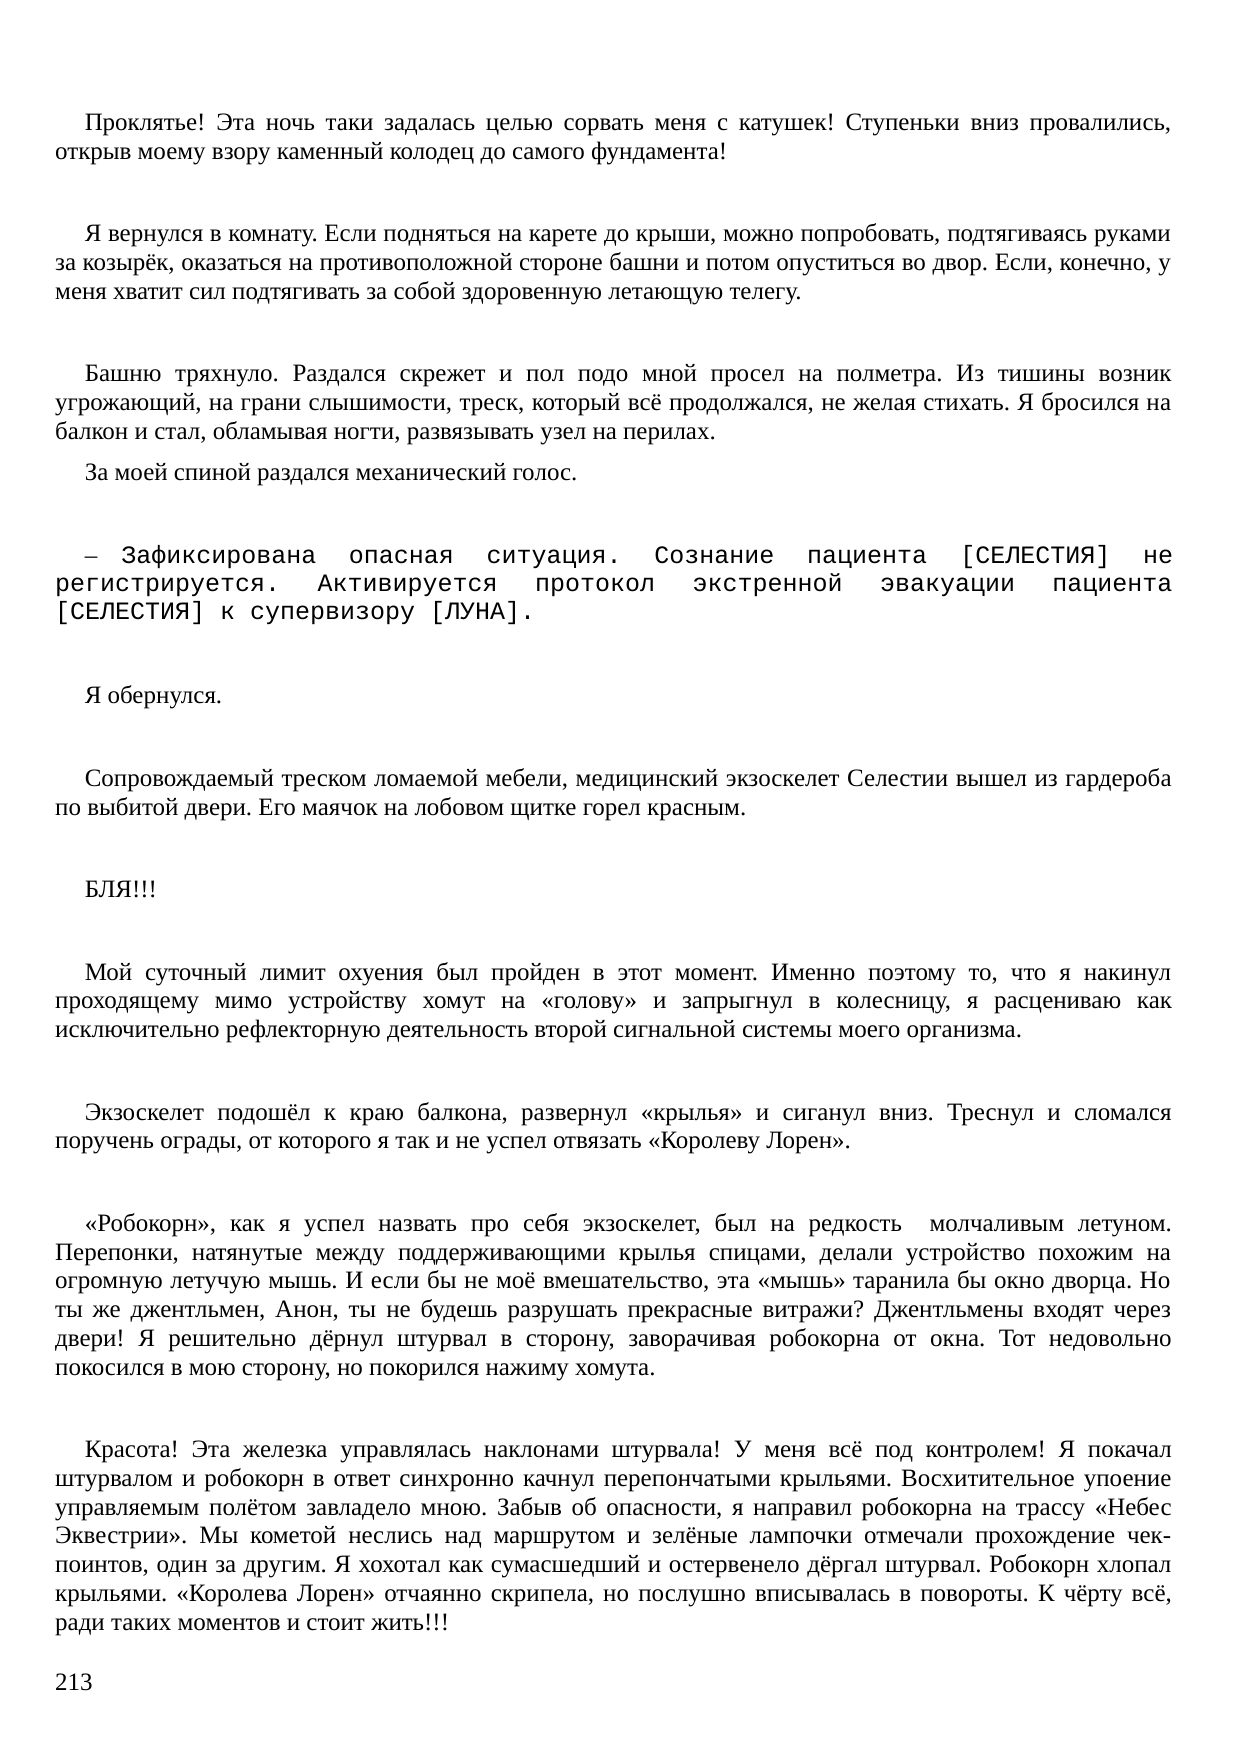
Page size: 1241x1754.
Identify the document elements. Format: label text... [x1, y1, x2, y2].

text «Робокорн», как я успел назвать про себя экзоскелет, был на редкость молчаливым летуном. Перепонки, натянутые между поддерживающими крылья спицами, делали устройство похожим на огромную летучую мышь. И если бы не моё вмешательство, эта «мышь» таранила бы окно дворца. Но ты же джентльмен, Анон, ты не будешь разрушать прекрасные витражи? Джентльмены входят через двери! Я решительно дёрнул штурвал в сторону, заворачивая робокорна от окна. Тот недовольно покосился в мою сторону, но покорился нажиму хомута. [55, 1208, 1173, 1381]
text За моей спиной раздался механический голос. [55, 457, 1173, 486]
text Экзоскелет подошёл к краю балкона, развернул «крылья» и сиганул вниз. Треснул и сломался поручень ограды, от которого я так и не успел отвязать «Королеву Лорен». [55, 1097, 1173, 1154]
text – Зафиксирована опасная ситуация. Сознание пациента [СЕЛЕСТИЯ] не регистрируется. Активируется протокол экстренной эвакуации пациента [СЕЛЕСТИЯ] к супервизору [ЛУНА]. [55, 540, 1173, 627]
text Красота! Эта железка управлялась наклонами штурвала! У меня всё под контролем! Я покачал штурвалом и робокорн в ответ синхронно качнул перепончатыми крыльями. Восхитительное упоение управляемым полётом завладело мною. Забыв об опасности, я направил робокорна на трассу «Небес Эквестрии». Мы кометой неслись над маршрутом и зелёные лампочки отмечали прохождение чек-поинтов, один за другим. Я хохотал как сумасшедший и остервенело дёргал штурвал. Робокорн хлопал крыльями. «Королева Лорен» отчаянно скрипела, но послушно вписывалась в повороты. К чёрту всё, ради таких моментов и стоит жить!!! [55, 1434, 1173, 1636]
text БЛЯ!!! [55, 874, 1173, 903]
text Башню тряхнуло. Раздался скрежет и пол подо мной просел на полметра. Из тишины возник угрожающий, на грани слышимости, треск, который всё продолжался, не желая стихать. Я бросился на балкон и стал, обламывая ногти, развязывать узел на перилах. [55, 358, 1173, 445]
text Проклятье! Эта ночь таки задалась целью сорвать меня с катушек! Ступеньки вниз провалились, открыв моему взору каменный колодец до самого фундамента! [55, 107, 1173, 165]
text Мой суточный лимит охуения был пройден в этот момент. Именно поэтому то, что я накинул проходящему мимо устройству хомут на «голову» и запрыгнул в колесницу, я расцениваю как исключительно рефлекторную деятельность второй сигнальной системы моего организма. [55, 957, 1173, 1043]
text Сопровождаемый треском ломаемой мебели, медицинский экзоскелет Селестии вышел из гардероба по выбитой двери. Его маячок на лобовом щитке горел красным. [55, 763, 1173, 821]
text Я вернулся в комнату. Если подняться на карете до крыши, можно попробовать, подтягиваясь руками за козырёк, оказаться на противоположной стороне башни и потом опуститься во двор. Если, конечно, у меня хватит сил подтягивать за собой здоровенную летающую телегу. [55, 218, 1173, 305]
text Я обернулся. [55, 681, 1173, 709]
